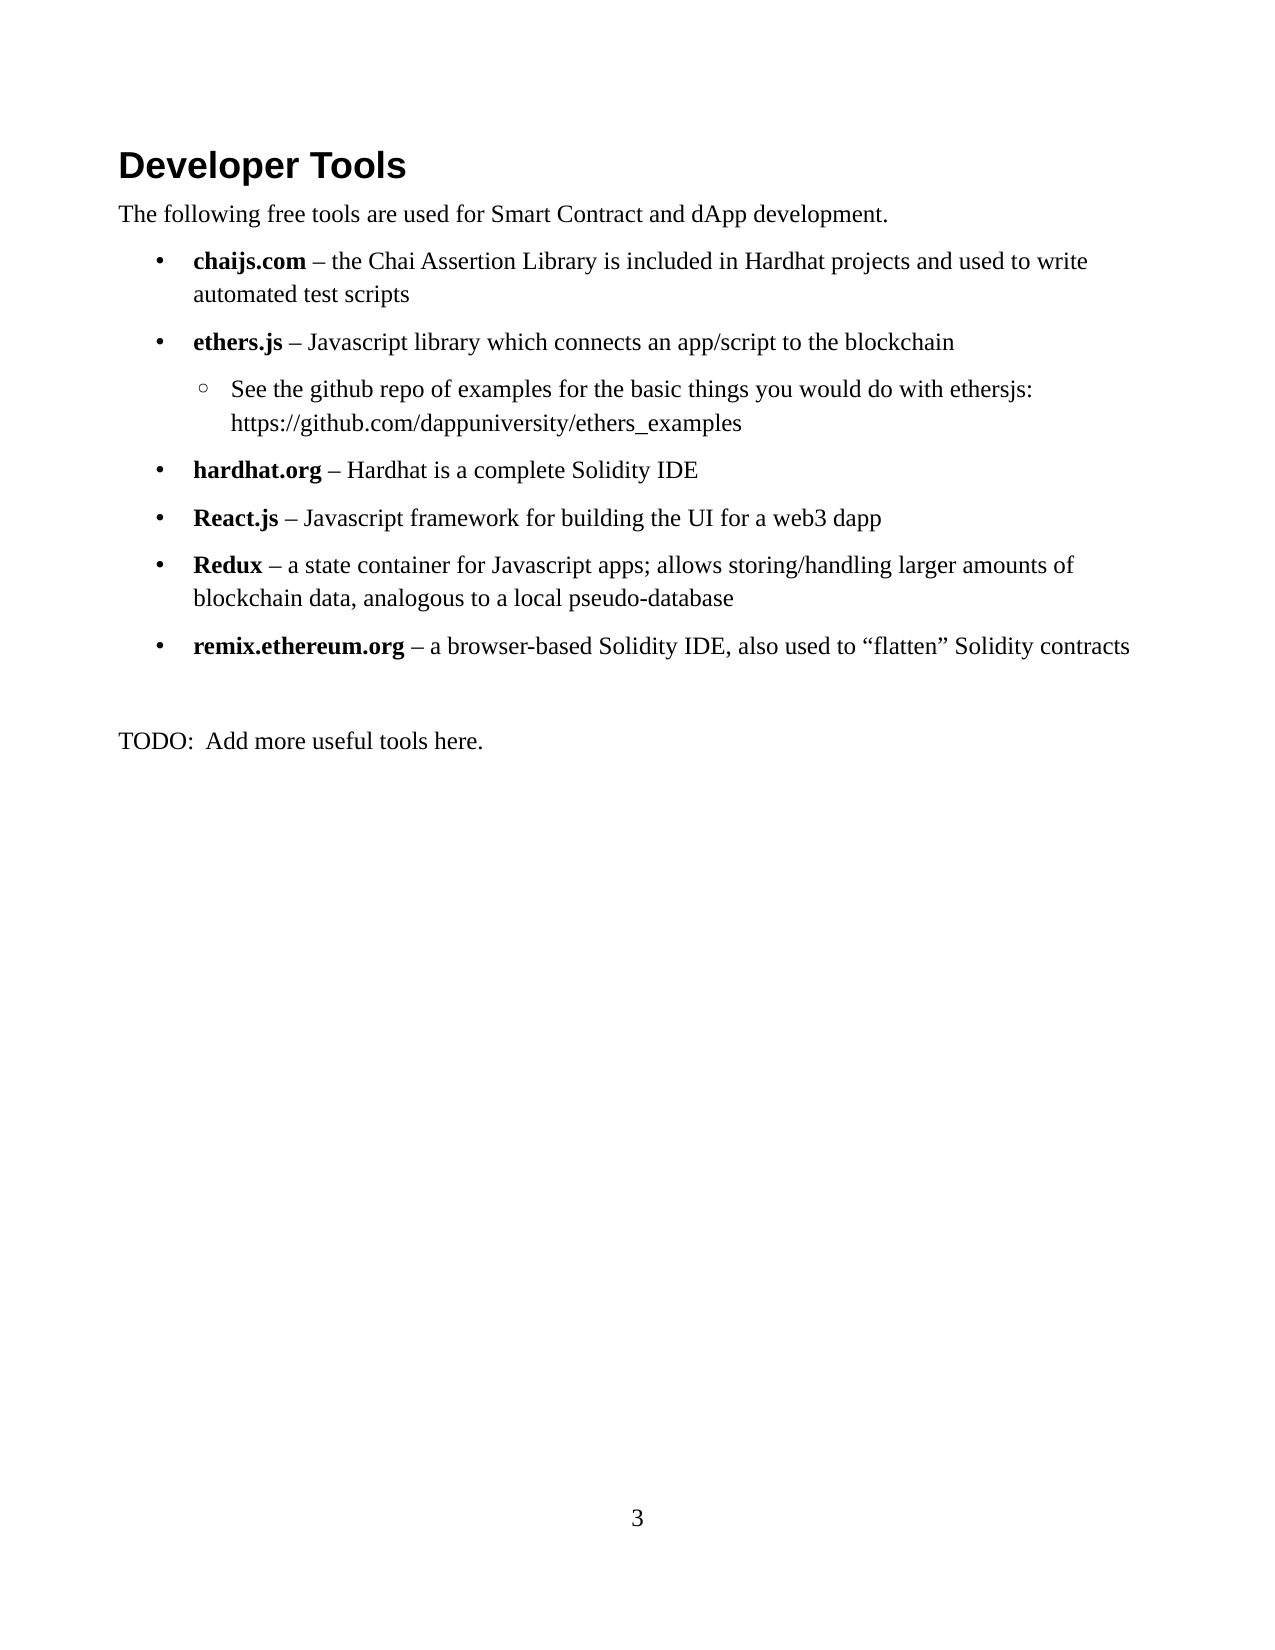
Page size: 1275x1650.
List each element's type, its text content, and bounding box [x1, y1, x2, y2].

list chaijs.com – the Chai Assertion Library is included in Hardhat projects and used to write automated test scripts [156, 246, 1157, 308]
list React.js – Javascript framework for building the UI for a web3 dapp [156, 503, 1157, 532]
text The following free tools are used for Smart Contract and dApp development. [118, 199, 1157, 227]
list Redux – a state container for Javascript apps; allows storing/handling larger amounts of blockchain data, analogous to a local pseudo-database [156, 550, 1157, 612]
list See the github repo of examples for the basic things you would do with ethersjs: https://github.com/dappuniversity/ethers_examples [193, 374, 1157, 436]
subtitle Developer Tools [118, 143, 1157, 186]
list hardhat.org – Hardhat is a complete Solidity IDE [156, 455, 1157, 484]
list ethers.js – Javascript library which connects an app/script to the blockchain [156, 327, 1157, 356]
text TODO: Add more useful tools here. [118, 726, 1157, 755]
list remix.ethereum.org – a browser-based Solidity IDE, also used to “flatten” Solidity contracts [156, 631, 1157, 660]
